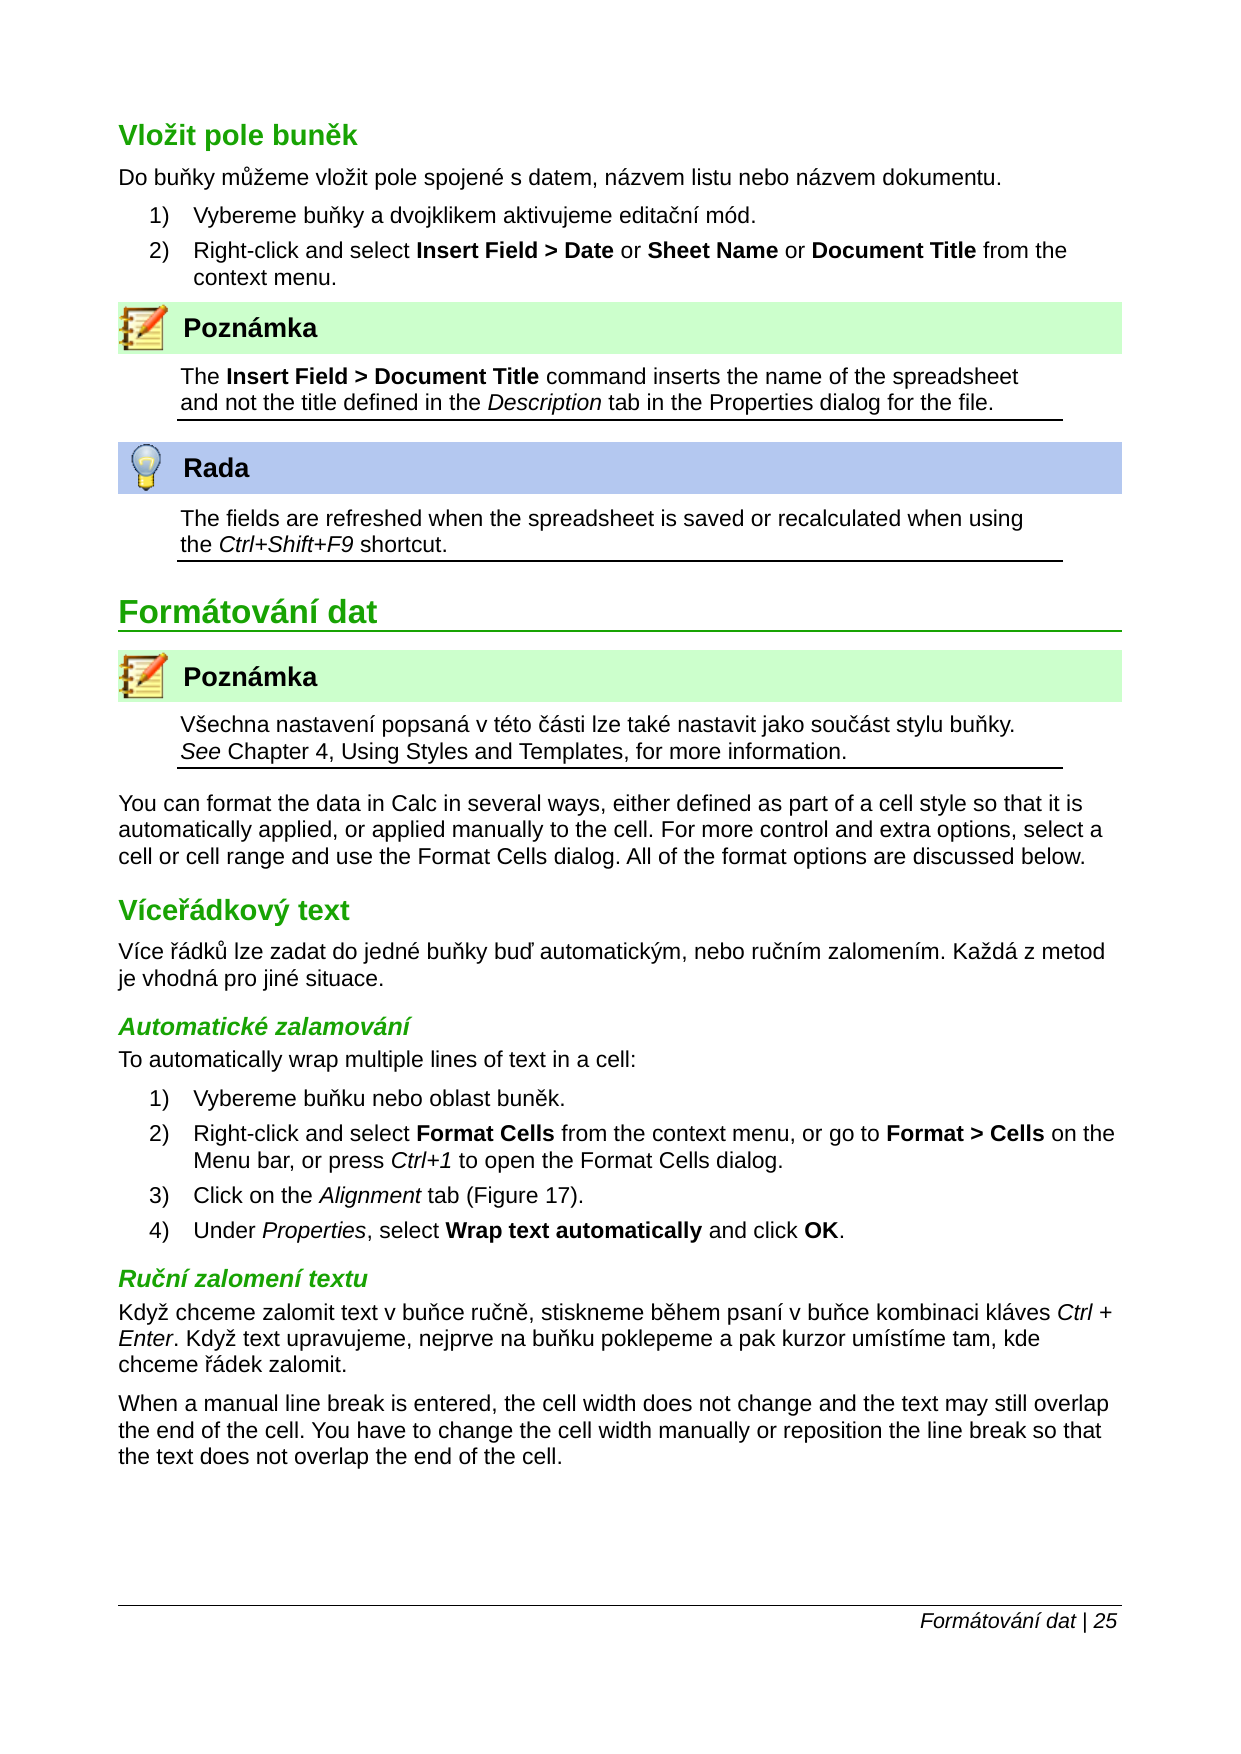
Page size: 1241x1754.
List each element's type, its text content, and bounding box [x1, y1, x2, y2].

text The fields are refreshed when the spreadsheet is saved or recalculated when using the Ctrl+Shift+F9 shortcut. [177, 502, 1063, 560]
text The Insert Field > Document Title command inserts the name of the spreadsheet and not the title defined in the Description tab in the Properties dialog for the file. [177, 360, 1063, 419]
text When a manual line break is entered, the cell width does not change and the text may still overlap the end of the cell. You have to change the cell width manually or reposition the line break so that the text does not overlap the end of the cell. [118, 1390, 1122, 1469]
subtitle Víceřádkový text [118, 893, 1122, 926]
list Vybereme buňku nebo oblast buněk. [169, 1085, 1122, 1111]
text Když chceme zalomit text v buňce ručně, stiskneme během psaní v buňce kombinaci kláves Ctrl + Enter. Když text upravujeme, nejprve na buňku poklepeme a pak kurzor umístíme tam, kde chceme řádek zalomit. [118, 1299, 1122, 1378]
subtitle Ruční zalomení textu [118, 1264, 1122, 1293]
subtitle Poznámka [118, 650, 1122, 702]
list Right-click and select Insert Field > Date or Sheet Name or Document Title from the context menu. [169, 237, 1122, 290]
text Všechna nastavení popsaná v této části lze také nastavit jako součást stylu buňky. See Chapter 4, Using Styles and Templates, for more information. [177, 708, 1063, 767]
text You can format the data in Calc in several ways, either defined as part of a cell style so that it is automatically applied, or applied manually to the cell. For more control and extra options, select a cell or cell range and use the Format Cells dialog. All of the format options are discussed below. [118, 790, 1122, 869]
subtitle Poznámka [118, 302, 1122, 354]
list Right-click and select Format Cells from the context menu, or go to Format > Cells on the Menu bar, or press Ctrl+1 to open the Format Cells dialog. [169, 1120, 1122, 1173]
subtitle Automatické zalamování [118, 1011, 1122, 1040]
text Více řádků lze zadat do jedné buňky buď automatickým, nebo ručním zalomením. Každá z metod je vhodná pro jiné situace. [118, 938, 1122, 991]
subtitle Vložit pole buněk [118, 118, 1122, 152]
list Click on the Alignment tab (Figure 17). [169, 1182, 1122, 1208]
picture [119, 303, 170, 354]
list Vybereme buňky a dvojklikem aktivujeme editační mód. [169, 202, 1122, 229]
picture [119, 442, 170, 494]
text Do buňky můžeme vložit pole spojené s datem, názvem listu nebo názvem dokumentu. [118, 163, 1122, 190]
picture [119, 651, 170, 702]
list Under Properties, select Wrap text automatically and click OK. [169, 1217, 1122, 1243]
subtitle Rada [170, 442, 1122, 494]
subtitle Formátování dat [118, 592, 1122, 630]
text To automatically wrap multiple lines of text in a cell: [118, 1046, 1122, 1072]
